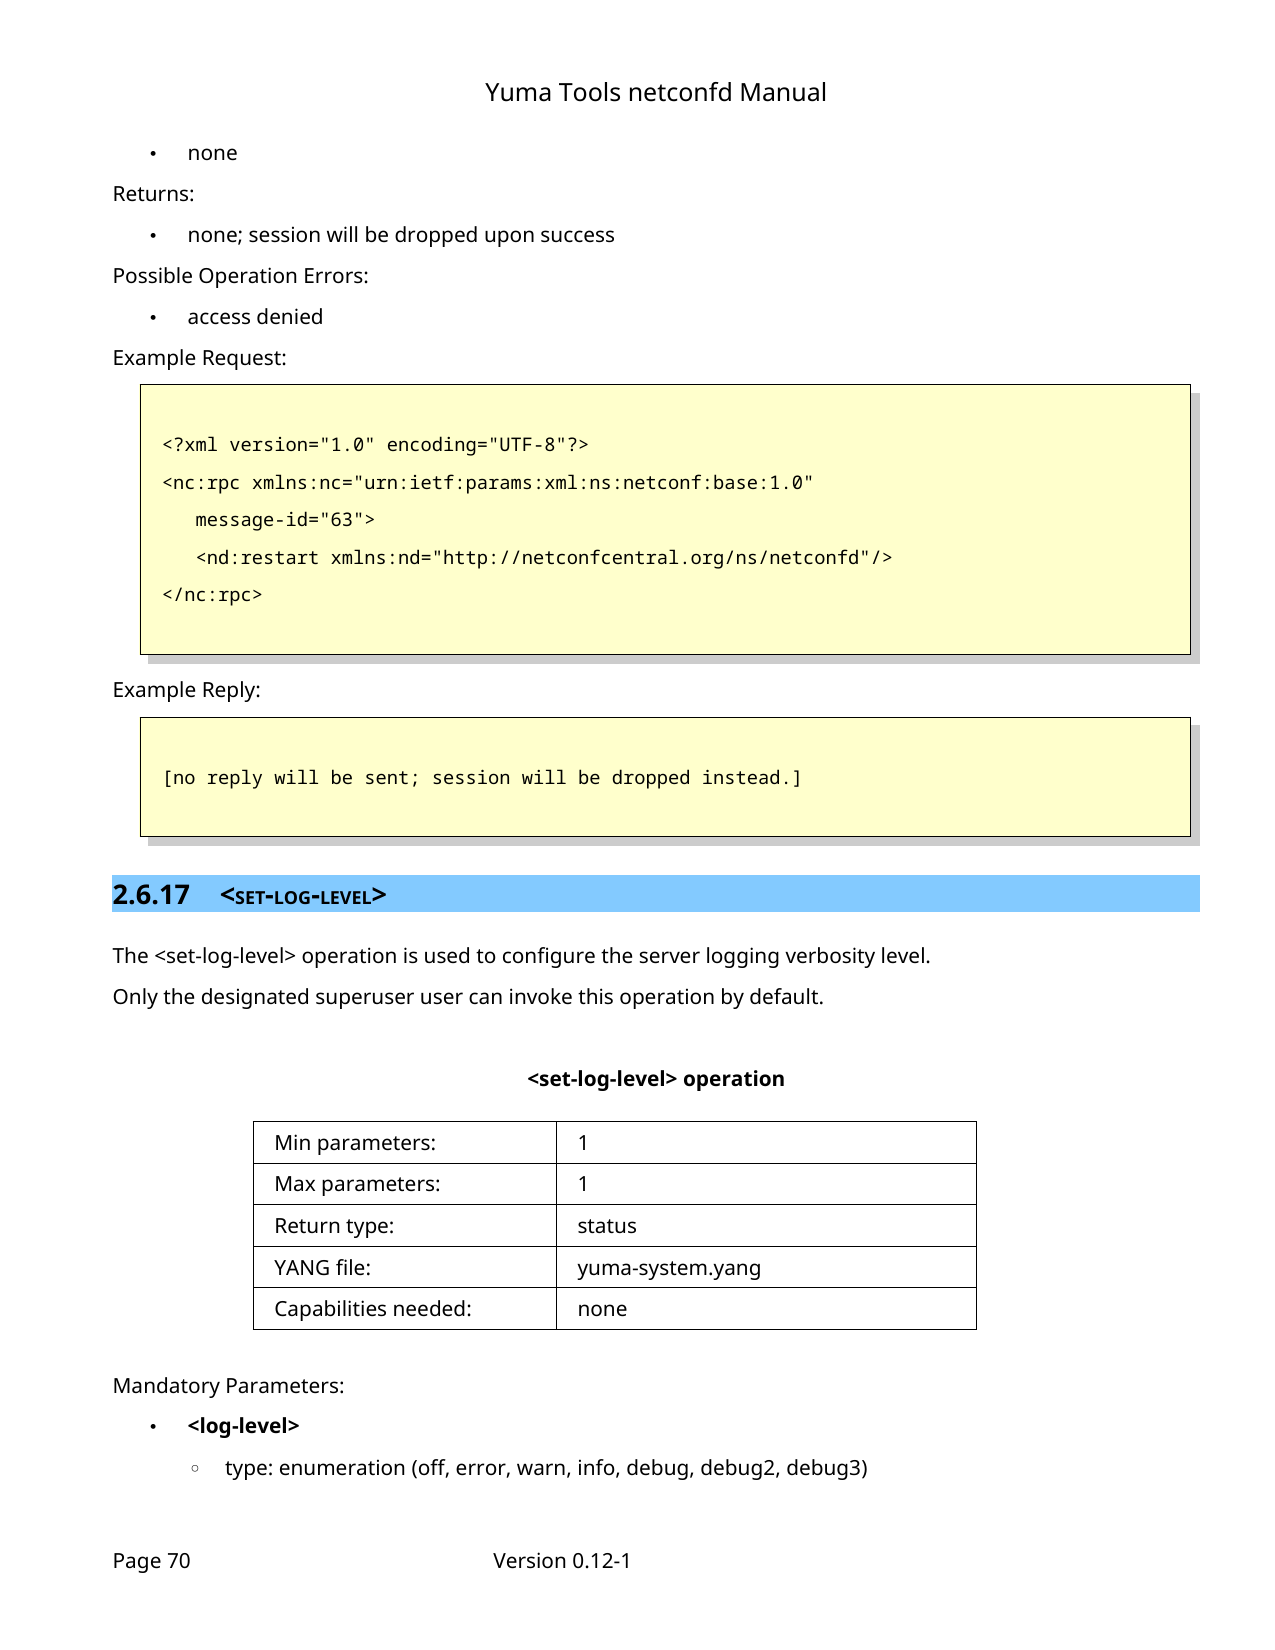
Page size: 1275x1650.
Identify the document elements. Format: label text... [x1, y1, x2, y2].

text Example Reply: [112, 676, 1200, 704]
text Only the designated superuser user can invoke this operation by default. [112, 982, 1200, 1011]
text Returns: [112, 179, 1200, 208]
list <log-level> [150, 1412, 1200, 1440]
table_cell status [557, 1205, 976, 1246]
table_cell yuma-system.yang [557, 1247, 976, 1287]
text <nd:restart xmlns:nd="http://netconfcentral.org/ns/netconfd"/> [141, 534, 1190, 570]
table_cell Max parameters: [254, 1164, 556, 1204]
text message-id="63"> [141, 497, 1190, 532]
table_cell none [557, 1288, 976, 1329]
list type: enumeration (off, error, warn, info, debug, debug2, debug3) [187, 1453, 1200, 1481]
subtitle <set-log-level> operation [127, 1064, 1185, 1092]
table_cell Capabilities needed: [254, 1288, 556, 1329]
text Mandatory Parameters: [112, 1371, 1200, 1399]
text <?xml version="1.0" encoding="UTF-8"?> [141, 422, 1190, 457]
table_cell Return type: [254, 1205, 556, 1246]
text Possible Operation Errors: [112, 261, 1200, 290]
text The <set-log-level> operation is used to configure the server logging verbosity level. [112, 941, 1200, 970]
text [no reply will be sent; session will be dropped instead.] [141, 754, 1190, 789]
text Example Request: [112, 343, 1200, 372]
text </nc:rpc> [141, 572, 1190, 607]
table_cell 1 [557, 1164, 976, 1204]
subtitle <set-log-level> [112, 875, 1200, 912]
list access denied [150, 302, 1200, 331]
table_header 1 [557, 1122, 976, 1162]
list none [150, 138, 1200, 167]
text <nc:rpc xmlns:nc="urn:ietf:params:xml:ns:netconf:base:1.0" [141, 459, 1190, 495]
list none; session will be dropped upon success [150, 220, 1200, 249]
table_header Min parameters: [254, 1122, 556, 1162]
table_cell YANG file: [254, 1247, 556, 1287]
